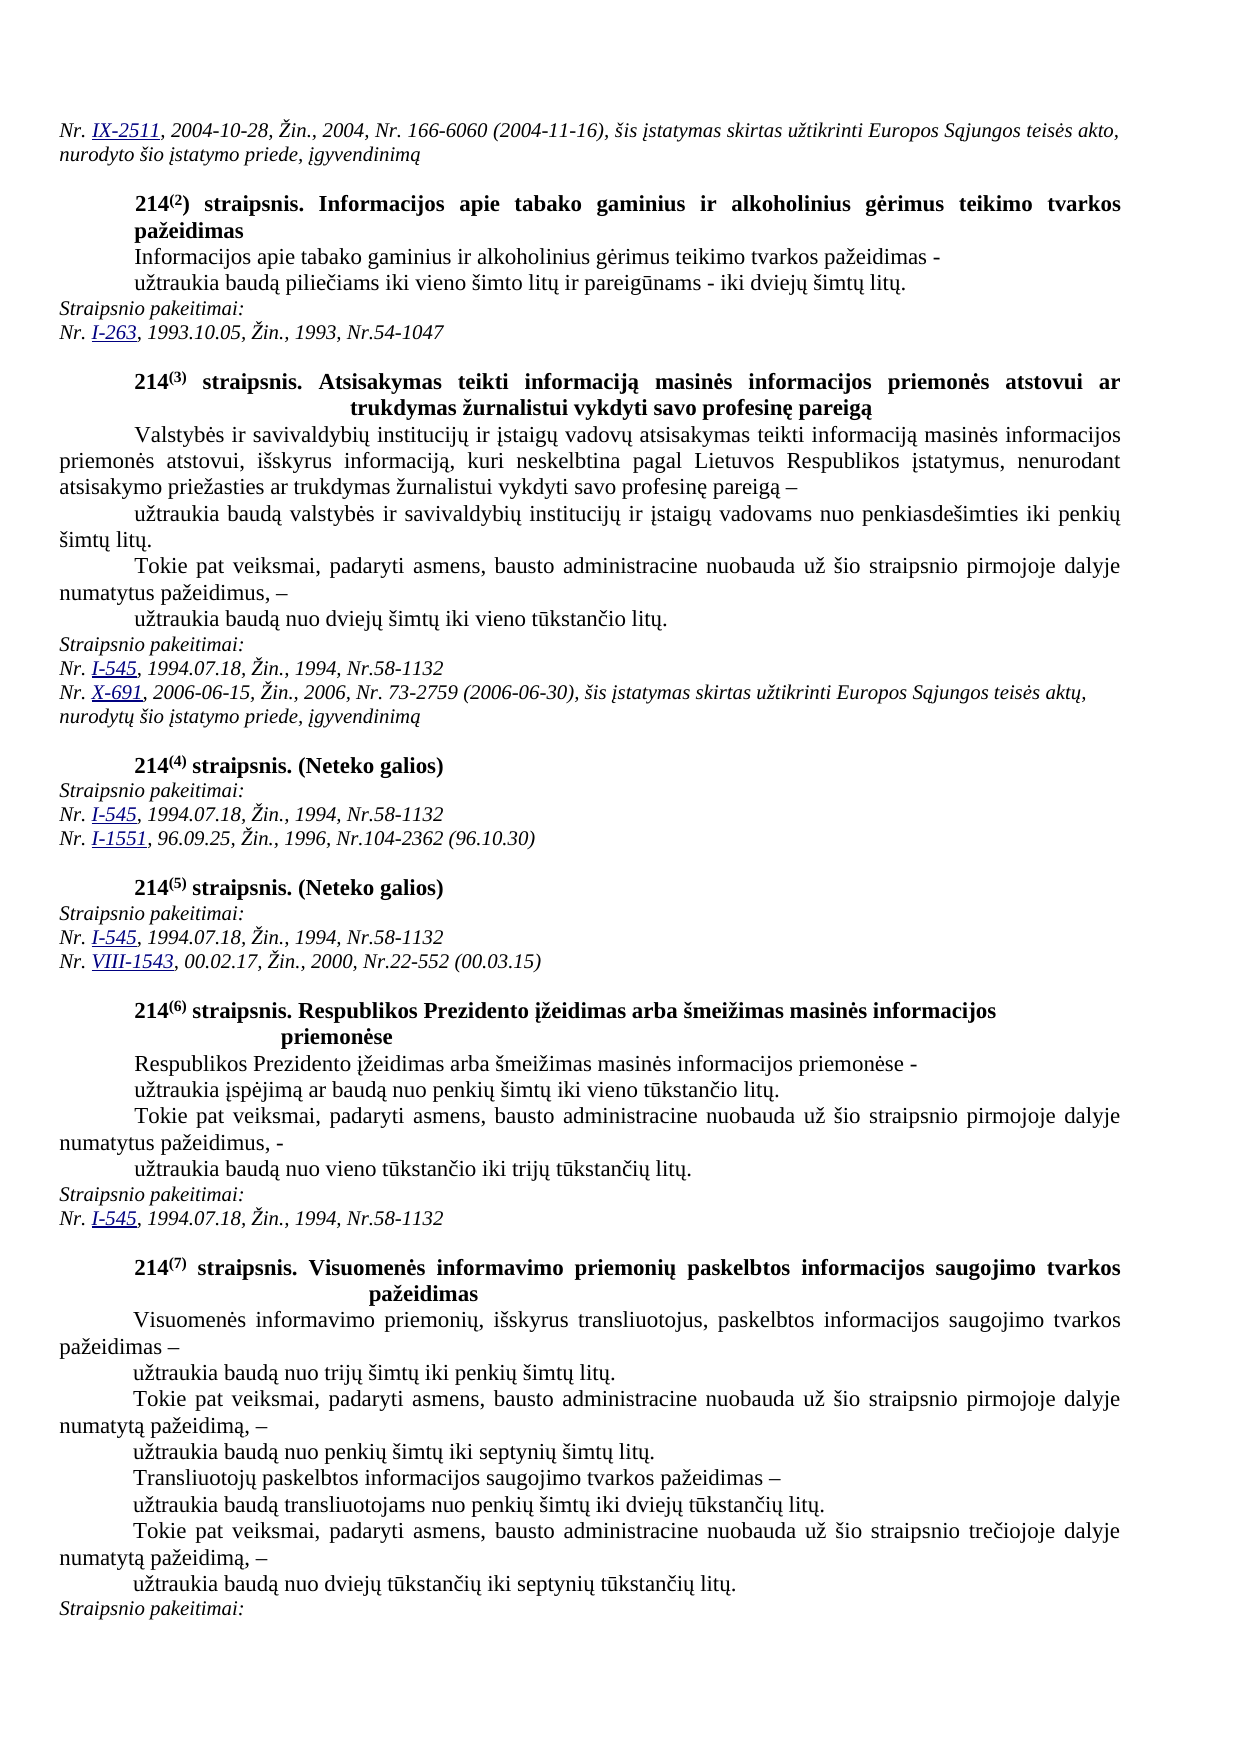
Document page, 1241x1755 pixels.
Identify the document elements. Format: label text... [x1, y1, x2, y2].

text Straipsnio pakeitimai: [59, 296, 1122, 320]
text Straipsnio pakeitimai: [59, 778, 1122, 802]
text Respublikos Prezidento įžeidimas arba šmeižimas masinės informacijos priemonėse - [59, 1050, 1122, 1076]
text 214(4) straipsnis. (Neteko galios) [59, 752, 1122, 778]
text Tokie pat veiksmai, padaryti asmens, bausto administracine nuobauda už šio straipsnio trečiojoje dalyje numatytą pažeidimą, – [59, 1517, 1122, 1570]
text užtraukia baudą nuo dviejų tūkstančių iki septynių tūkstančių litų. [59, 1570, 1122, 1596]
text 214(3) straipsnis. Atsisakymas teikti informaciją masinės informacijos priemonės atstovui ar trukdymas žurnalistui vykdyti savo profesinę pareigą [134, 368, 1122, 421]
text Tokie pat veiksmai, padaryti asmens, bausto administracine nuobauda už šio straipsnio pirmojoje dalyje numatytą pažeidimą, – [59, 1385, 1122, 1438]
text Straipsnio pakeitimai: [59, 1596, 1122, 1620]
text 214(2) straipsnis. Informacijos apie tabako gaminius ir alkoholinius gėrimus teikimo tvarkos pažeidimas [134, 190, 1122, 243]
text Nr. I-545, 1994.07.18, Žin., 1994, Nr.58-1132 [59, 802, 1122, 826]
text Visuomenės informavimo priemonių, išskyrus transliuotojus, paskelbtos informacijos saugojimo tvarkos pažeidimas – [59, 1306, 1122, 1359]
text užtraukia baudą nuo dviejų šimtų iki vieno tūkstančio litų. [59, 605, 1122, 631]
text 214(5) straipsnis. (Neteko galios) [59, 874, 1122, 901]
text Tokie pat veiksmai, padaryti asmens, bausto administracine nuobauda už šio straipsnio pirmojoje dalyje numatytus pažeidimus, - [59, 1102, 1122, 1155]
text Nr. I-263, 1993.10.05, Žin., 1993, Nr.54-1047 [59, 320, 1122, 344]
text Straipsnio pakeitimai: [59, 901, 1122, 925]
text užtraukia baudą piliečiams iki vieno šimto litų ir pareigūnams - iki dviejų šimtų litų. [59, 269, 1122, 296]
text Nr. I-545, 1994.07.18, Žin., 1994, Nr.58-1132 [59, 925, 1122, 949]
text Nr. VIII-1543, 00.02.17, Žin., 2000, Nr.22-552 (00.03.15) [59, 949, 1122, 973]
text Tokie pat veiksmai, padaryti asmens, bausto administracine nuobauda už šio straipsnio pirmojoje dalyje numatytus pažeidimus, – [59, 552, 1122, 605]
text Nr. I-545, 1994.07.18, Žin., 1994, Nr.58-1132 [59, 1206, 1122, 1229]
text užtraukia baudą nuo trijų šimtų iki penkių šimtų litų. [59, 1359, 1122, 1385]
text Straipsnio pakeitimai: [59, 631, 1122, 656]
text užtraukia įspėjimą ar baudą nuo penkių šimtų iki vieno tūkstančio litų. [59, 1076, 1122, 1102]
text Nr. I-1551, 96.09.25, Žin., 1996, Nr.104-2362 (96.10.30) [59, 826, 1122, 850]
text užtraukia baudą nuo vieno tūkstančio iki trijų tūkstančių litų. [59, 1155, 1122, 1181]
text priemonėse [59, 1023, 1122, 1050]
text Informacijos apie tabako gaminius ir alkoholinius gėrimus teikimo tvarkos pažeidimas - [59, 243, 1122, 269]
text užtraukia baudą nuo penkių šimtų iki septynių šimtų litų. [59, 1438, 1122, 1464]
text Straipsnio pakeitimai: [59, 1181, 1122, 1206]
text 214(7) straipsnis. Visuomenės informavimo priemonių paskelbtos informacijos saugojimo tvarkos pažeidimas [134, 1254, 1122, 1306]
text Nr. X-691, 2006-06-15, Žin., 2006, Nr. 73-2759 (2006-06-30), šis įstatymas skirtas užtikrinti Europos Sąjungos teisės aktų, nurodytų šio įstatymo priede, įgyvendinimą [59, 679, 1122, 728]
text Nr. I-545, 1994.07.18, Žin., 1994, Nr.58-1132 [59, 656, 1122, 679]
text Valstybės ir savivaldybių institucijų ir įstaigų vadovų atsisakymas teikti informaciją masinės informacijos priemonės atstovui, išskyrus informaciją, kuri neskelbtina pagal Lietuvos Respublikos įstatymus, nenurodant atsisakymo priežasties ar trukdymas žurnalistui vykdyti savo profesinę pareigą – [59, 421, 1122, 500]
text užtraukia baudą transliuotojams nuo penkių šimtų iki dviejų tūkstančių litų. [59, 1491, 1122, 1517]
text 214(6) straipsnis. Respublikos Prezidento įžeidimas arba šmeižimas masinės informacijos [59, 997, 1122, 1023]
text Transliuotojų paskelbtos informacijos saugojimo tvarkos pažeidimas – [59, 1464, 1122, 1491]
text Nr. IX-2511, 2004-10-28, Žin., 2004, Nr. 166-6060 (2004-11-16), šis įstatymas skirtas užtikrinti Europos Sąjungos teisės akto, nurodyto šio įstatymo priede, įgyvendinimą [59, 118, 1122, 166]
text užtraukia baudą valstybės ir savivaldybių institucijų ir įstaigų vadovams nuo penkiasdešimties iki penkių šimtų litų. [59, 500, 1122, 552]
